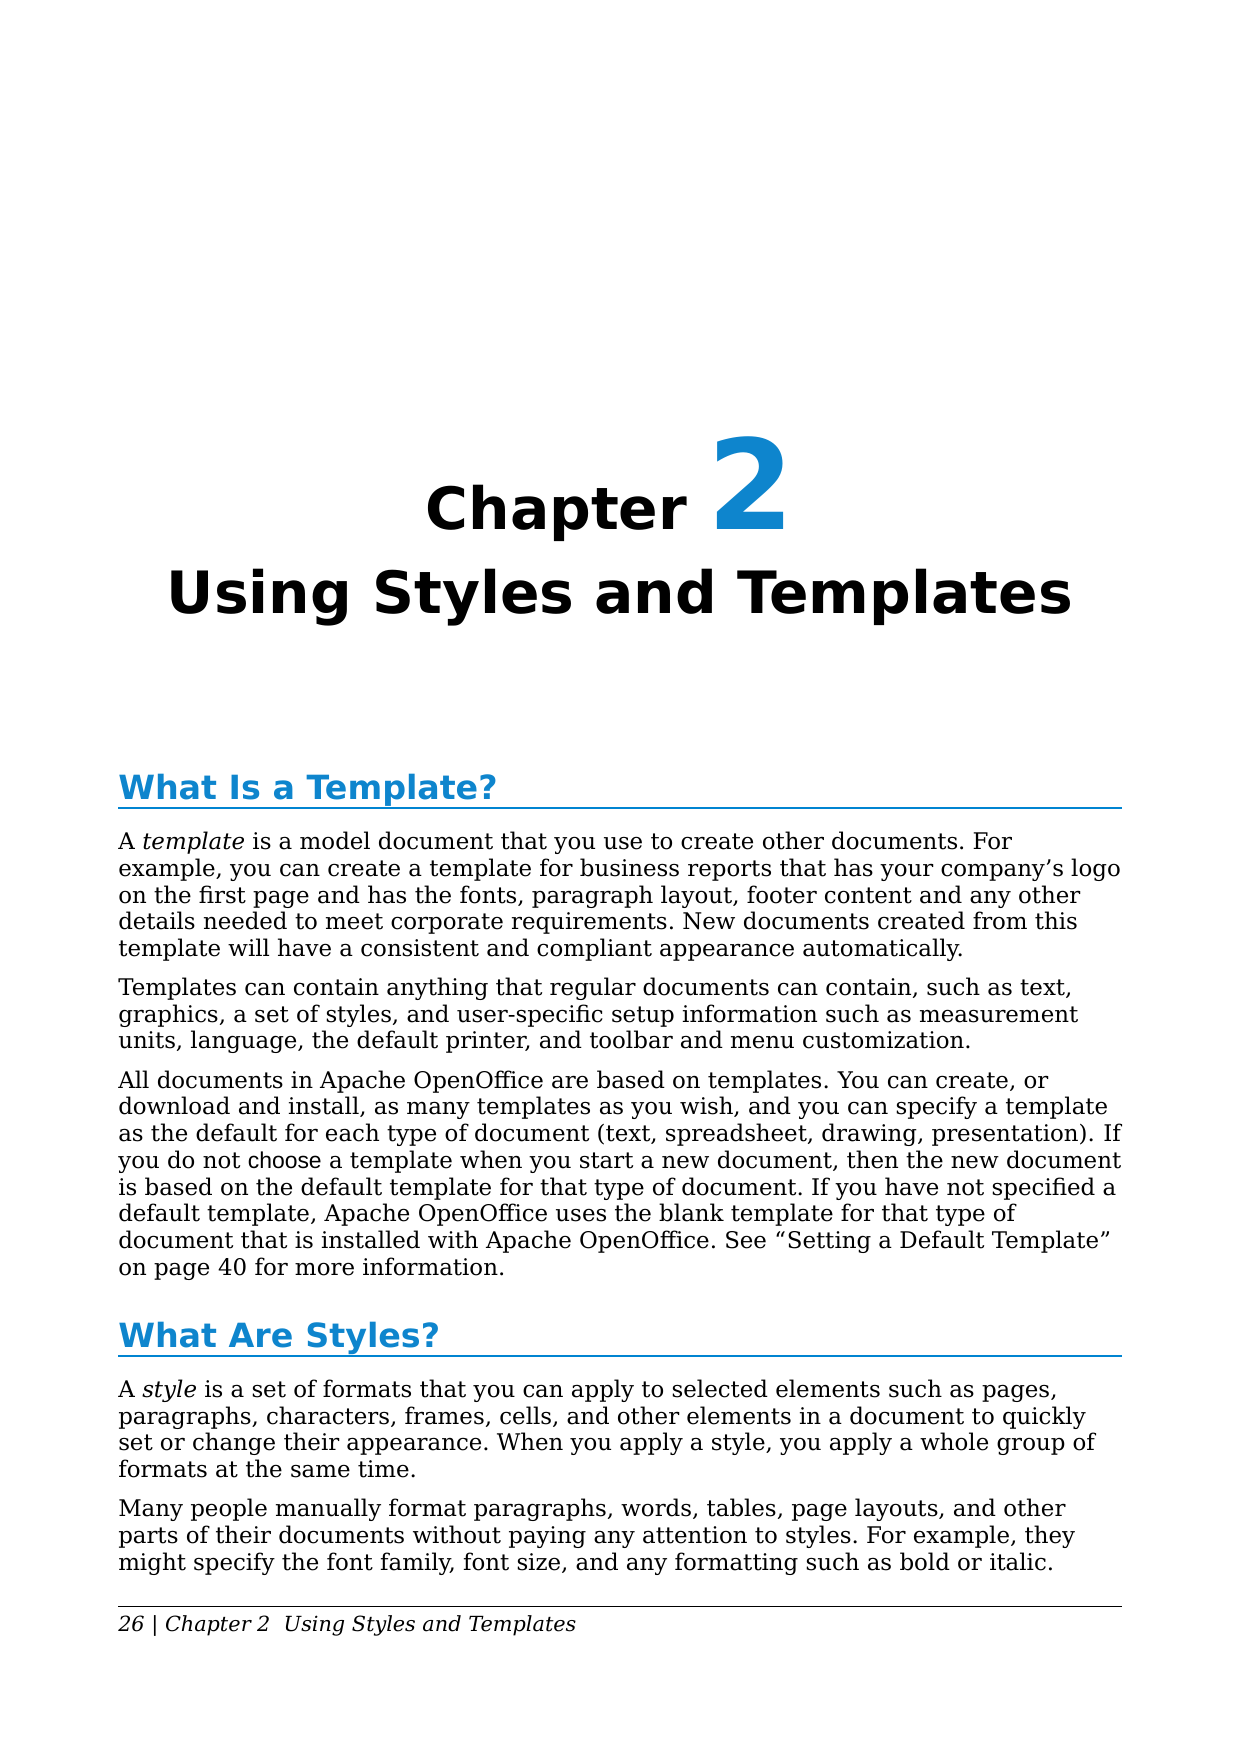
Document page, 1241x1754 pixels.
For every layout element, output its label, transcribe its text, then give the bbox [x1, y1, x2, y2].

text All documents in Apache OpenOffice are based on templates. You can create, or download and install, as many templates as you wish, and you can specify a template as the default for each type of document (text, spreadsheet, drawing, presentation). If you do not choose a template when you start a new document, then the new document is based on the default template for that type of document. If you have not specified a default template, Apache OpenOffice uses the blank template for that type of document that is installed with Apache OpenOffice. See “Setting a Default Template” on page 40 for more information. [118, 1067, 1122, 1280]
text Templates can contain anything that regular documents can contain, such as text, graphics, a set of styles, and user-specific setup information such as measurement units, language, the default printer, and toolbar and menu customization. [118, 974, 1122, 1054]
subtitle What Are Styles? [118, 1316, 1122, 1355]
text A style is a set of formats that you can apply to selected elements such as pages, paragraphs, characters, frames, cells, and other elements in a document to quickly set or change their appearance. When you apply a style, you apply a whole group of formats at the same time. [118, 1376, 1122, 1483]
text A template is a model document that you use to create other documents. For example, you can create a template for business reports that has your company’s logo on the first page and has the fonts, paragraph layout, footer content and any other details needed to meet corporate requirements. New documents created from this template will have a consistent and compliant appearance automatically. [118, 828, 1122, 962]
subtitle What Is a Template? [118, 769, 1122, 807]
subtitle Chapter 2 Using Styles and Templates [118, 413, 1122, 627]
text Many people manually format paragraphs, words, tables, page layouts, and other parts of their documents without paying any attention to styles. For example, they might specify the font family, font size, and any formatting such as bold or italic. [118, 1495, 1122, 1575]
